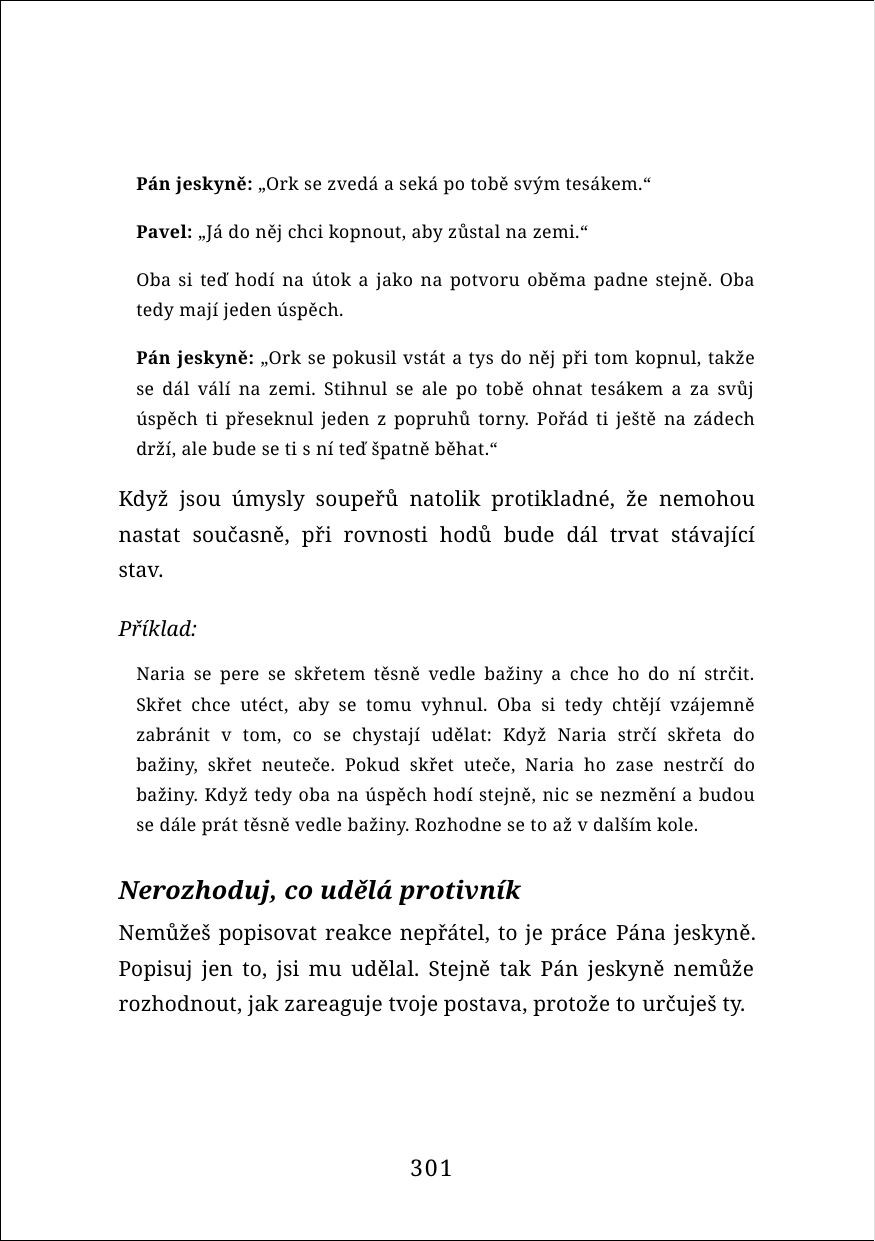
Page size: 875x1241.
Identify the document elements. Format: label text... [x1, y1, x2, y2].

text Pán jeskyně: „Ork se zvedá a seká po tobě svým tesákem.“ [136, 172, 756, 196]
subtitle Nerozhoduj, co udělá protivník [118, 872, 756, 907]
text Když jsou úmysly soupeřů natolik protikladné, že nemohou nastat současně, při rovnosti hodů bude dál trvat stávající stav. [118, 484, 756, 584]
text Naria se pere se skřetem těsně vedle bažiny a chce ho do ní strčit. Skřet chce utéct, aby se tomu vyhnul. Oba si tedy chtějí vzájemně zabránit v tom, co se chystají udělat: Když Naria strčí skřeta do bažiny, skřet neuteče. Pokud skřet uteče, Naria ho zase nestrčí do bažiny. Když tedy oba na úspěch hodí stejně, nic se nezmění a budou se dále prát těsně vedle bažiny. Rozhodne se to až v dalším kole. [136, 662, 756, 837]
text Nemůžeš popisovat reakce nepřátel, to je práce Pána jeskyně. Popisuj jen to, jsi mu udělal. Stejně tak Pán jeskyně nemůže rozhodnout, jak zareaguje tvoje postava, protože to určuješ ty. [118, 918, 756, 1018]
text Pavel: „Já do něj chci kopnout, aby zůstal na zemi.“ [136, 220, 756, 244]
text Oba si teď hodí na útok a jako na potvoru oběma padne stejně. Oba tedy mají jeden úspěch. [136, 268, 756, 322]
text Příklad: [118, 614, 756, 643]
text Pán jeskyně: „Ork se pokusil vstát a tys do něj při tom kopnul, takže se dál válí na zemi. Stihnul se ale po tobě ohnat tesákem a za svůj úspěch ti přeseknul jeden z popruhů torny. Pořád ti ještě na zádech drží, ale bude se ti s ní teď špatně běhat.“ [136, 346, 756, 461]
